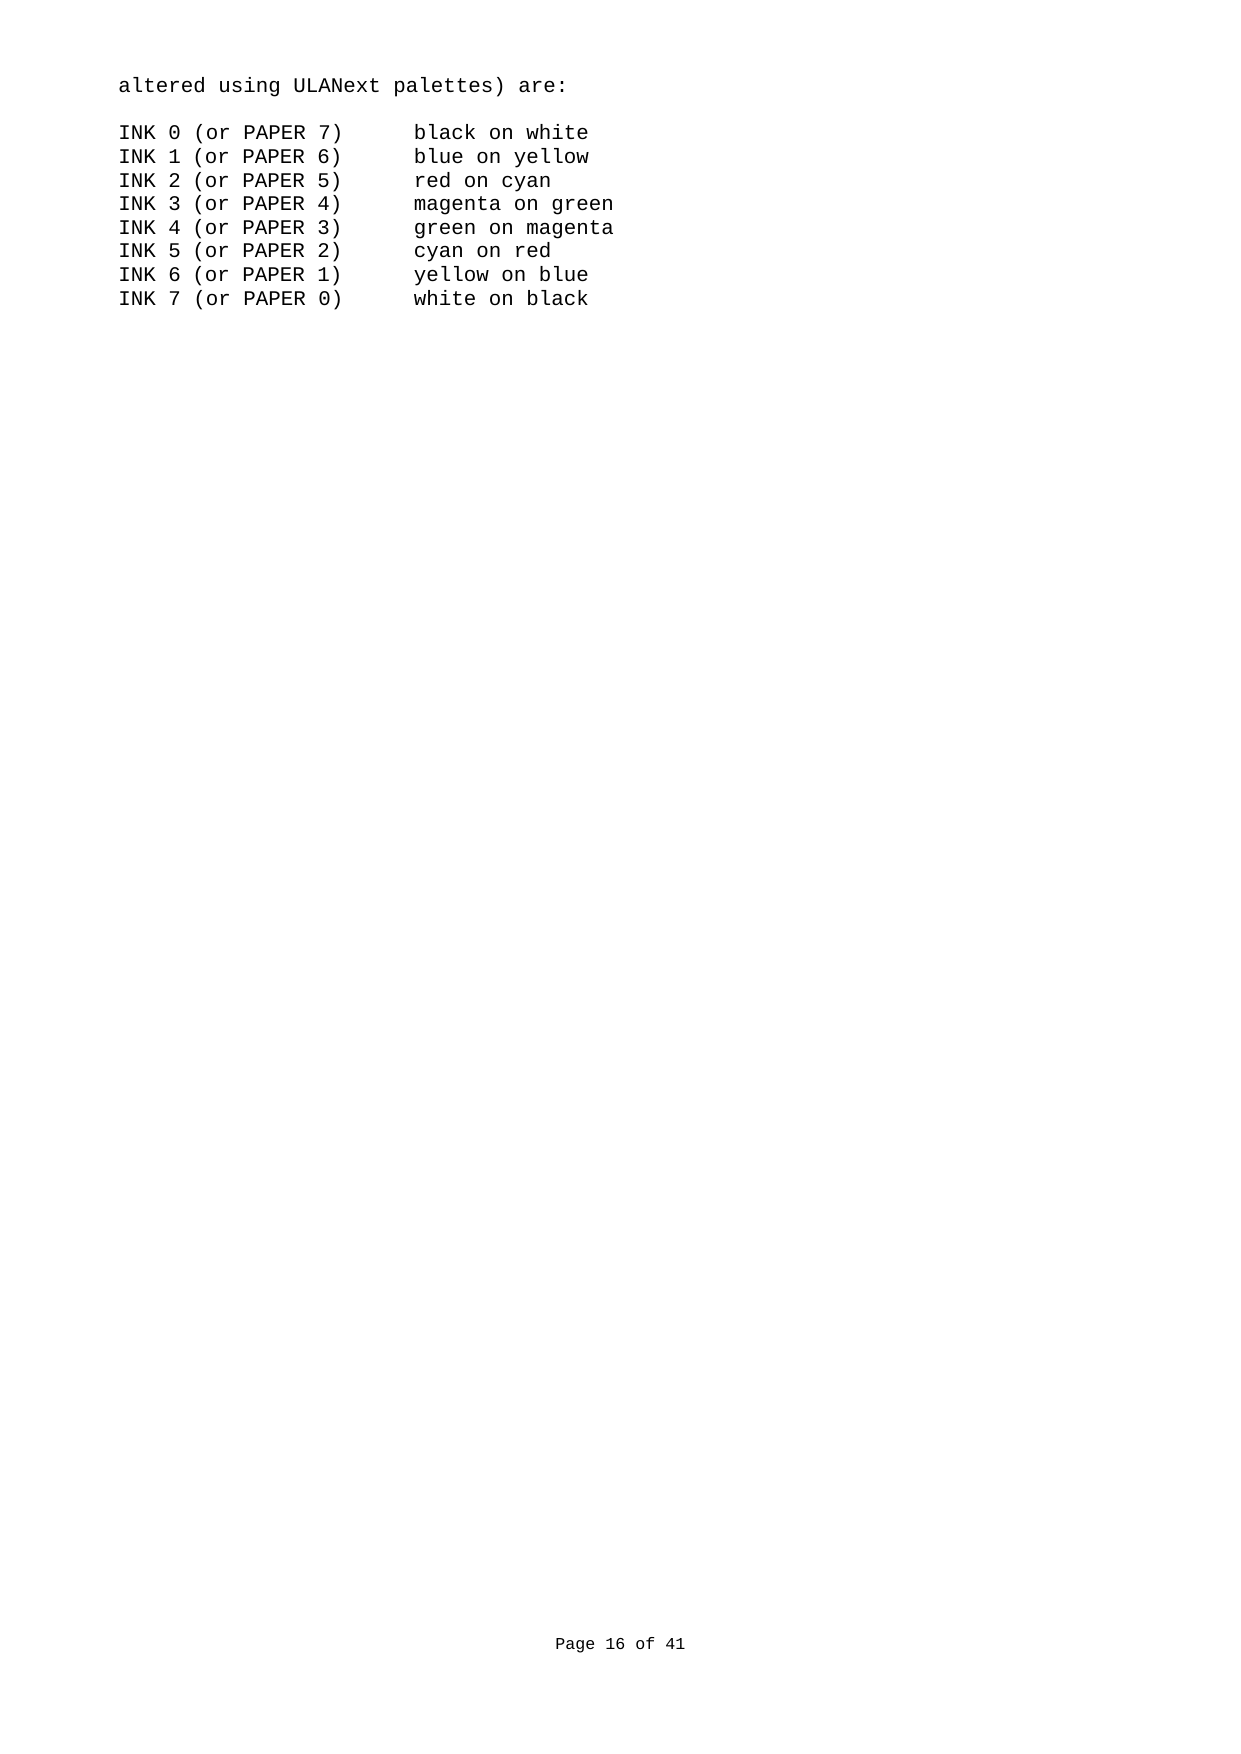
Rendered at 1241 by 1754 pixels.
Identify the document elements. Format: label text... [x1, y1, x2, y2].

text INK 5 (or PAPER 2) cyan on red [118, 241, 1122, 264]
text INK 3 (or PAPER 4) magenta on green [118, 193, 1122, 217]
text INK 1 (or PAPER 6) blue on yellow [118, 146, 1122, 169]
text INK 7 (or PAPER 0) white on black [118, 288, 1122, 311]
text INK 6 (or PAPER 1) yellow on blue [118, 264, 1122, 288]
text INK 0 (or PAPER 7) black on white [118, 122, 1122, 146]
text altered using ULANext palettes) are: [118, 75, 1122, 99]
text INK 4 (or PAPER 3) green on magenta [118, 217, 1122, 241]
text INK 2 (or PAPER 5) red on cyan [118, 169, 1122, 193]
